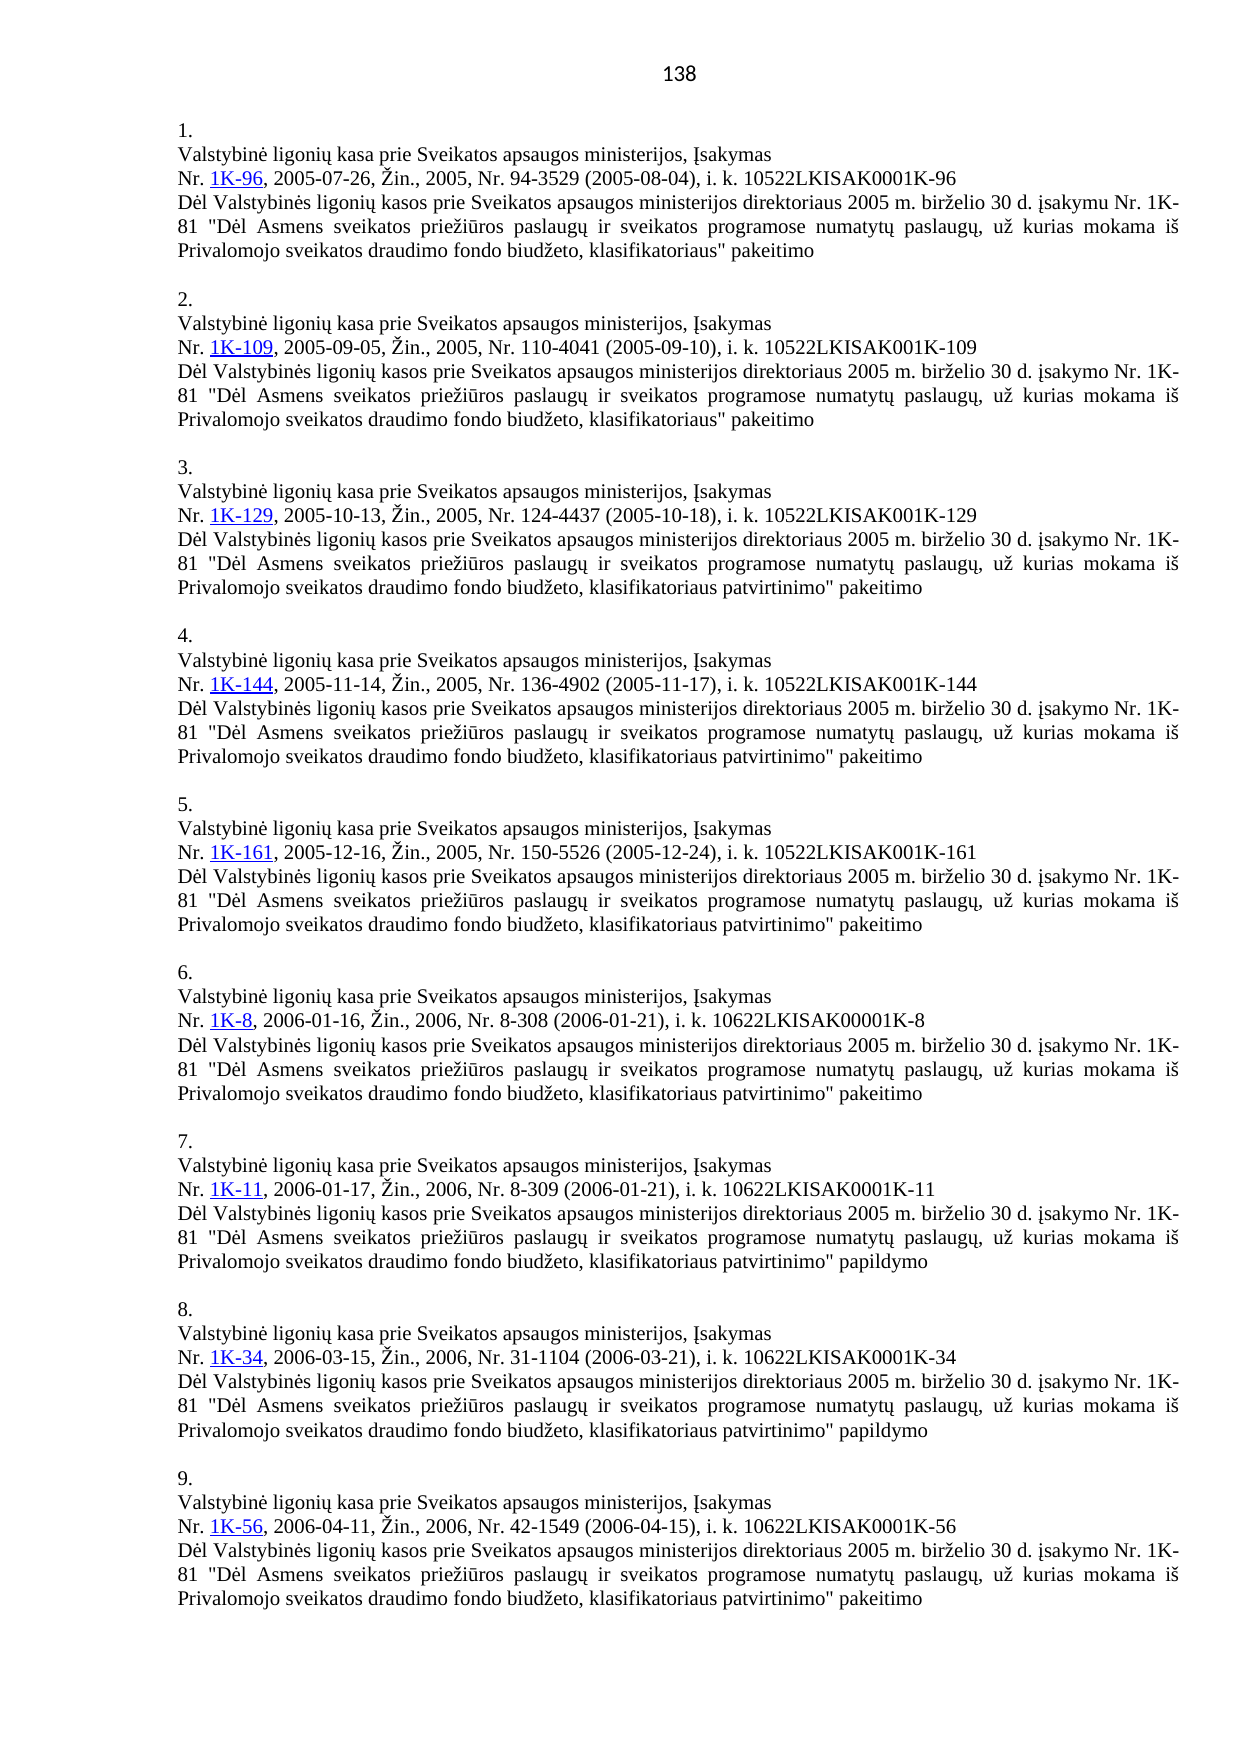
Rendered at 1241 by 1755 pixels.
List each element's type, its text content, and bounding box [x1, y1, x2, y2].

text Nr. 1K-11, 2006-01-17, Žin., 2006, Nr. 8-309 (2006-01-21), i. k. 10622LKISAK0001K-11 [177, 1177, 1181, 1201]
text Valstybinė ligonių kasa prie Sveikatos apsaugos ministerijos, Įsakymas [177, 1153, 1181, 1177]
text 7. [177, 1129, 1181, 1153]
text Valstybinė ligonių kasa prie Sveikatos apsaugos ministerijos, Įsakymas [177, 1321, 1181, 1345]
text 6. [177, 960, 1181, 984]
text 2. [177, 287, 1181, 311]
text Nr. 1K-56, 2006-04-11, Žin., 2006, Nr. 42-1549 (2006-04-15), i. k. 10622LKISAK0001K-56 [177, 1514, 1181, 1538]
text 3. [177, 455, 1181, 479]
text Nr. 1K-161, 2005-12-16, Žin., 2005, Nr. 150-5526 (2005-12-24), i. k. 10522LKISAK001K-161 [177, 840, 1181, 864]
text Dėl Valstybinės ligonių kasos prie Sveikatos apsaugos ministerijos direktoriaus 2005 m. birželio 30 d. įsakymo Nr. 1K- 81 "Dėl Asmens sveikatos priežiūros paslaugų ir sveikatos programose numatytų paslaugų, už kurias mokama iš Privalomojo sveikatos draudimo fondo biudžeto, klasifikatoriaus patvirtinimo" pakeitimo [177, 1032, 1181, 1105]
text Valstybinė ligonių kasa prie Sveikatos apsaugos ministerijos, Įsakymas [177, 1490, 1181, 1514]
text Dėl Valstybinės ligonių kasos prie Sveikatos apsaugos ministerijos direktoriaus 2005 m. birželio 30 d. įsakymo Nr. 1K-81 "Dėl Asmens sveikatos priežiūros paslaugų ir sveikatos programose numatytų paslaugų, už kurias mokama iš Privalomojo sveikatos draudimo fondo biudžeto, klasifikatoriaus patvirtinimo" papildymo [177, 1369, 1181, 1442]
text 1. [177, 118, 1181, 142]
text Dėl Valstybinės ligonių kasos prie Sveikatos apsaugos ministerijos direktoriaus 2005 m. birželio 30 d. įsakymo Nr. 1K-81 "Dėl Asmens sveikatos priežiūros paslaugų ir sveikatos programose numatytų paslaugų, už kurias mokama iš Privalomojo sveikatos draudimo fondo biudžeto, klasifikatoriaus patvirtinimo" pakeitimo [177, 1538, 1181, 1610]
text Valstybinė ligonių kasa prie Sveikatos apsaugos ministerijos, Įsakymas [177, 142, 1181, 166]
text Dėl Valstybinės ligonių kasos prie Sveikatos apsaugos ministerijos direktoriaus 2005 m. birželio 30 d. įsakymo Nr. 1K-81 "Dėl Asmens sveikatos priežiūros paslaugų ir sveikatos programose numatytų paslaugų, už kurias mokama iš Privalomojo sveikatos draudimo fondo biudžeto, klasifikatoriaus patvirtinimo" pakeitimo [177, 527, 1181, 599]
text Dėl Valstybinės ligonių kasos prie Sveikatos apsaugos ministerijos direktoriaus 2005 m. birželio 30 d. įsakymo Nr. 1K-81 "Dėl Asmens sveikatos priežiūros paslaugų ir sveikatos programose numatytų paslaugų, už kurias mokama iš Privalomojo sveikatos draudimo fondo biudžeto, klasifikatoriaus patvirtinimo" pakeitimo [177, 864, 1181, 936]
text Nr. 1K-109, 2005-09-05, Žin., 2005, Nr. 110-4041 (2005-09-10), i. k. 10522LKISAK001K-109 [177, 335, 1181, 359]
text Valstybinė ligonių kasa prie Sveikatos apsaugos ministerijos, Įsakymas [177, 479, 1181, 503]
text Dėl Valstybinės ligonių kasos prie Sveikatos apsaugos ministerijos direktoriaus 2005 m. birželio 30 d. įsakymo Nr. 1K- 81 "Dėl Asmens sveikatos priežiūros paslaugų ir sveikatos programose numatytų paslaugų, už kurias mokama iš Privalomojo sveikatos draudimo fondo biudžeto, klasifikatoriaus patvirtinimo" papildymo [177, 1201, 1181, 1273]
text Nr. 1K-8, 2006-01-16, Žin., 2006, Nr. 8-308 (2006-01-21), i. k. 10622LKISAK00001K-8 [177, 1008, 1181, 1032]
text Valstybinė ligonių kasa prie Sveikatos apsaugos ministerijos, Įsakymas [177, 311, 1181, 335]
text Valstybinė ligonių kasa prie Sveikatos apsaugos ministerijos, Įsakymas [177, 984, 1181, 1008]
text Nr. 1K-144, 2005-11-14, Žin., 2005, Nr. 136-4902 (2005-11-17), i. k. 10522LKISAK001K-144 [177, 672, 1181, 696]
text 4. [177, 623, 1181, 647]
text 5. [177, 792, 1181, 816]
text Valstybinė ligonių kasa prie Sveikatos apsaugos ministerijos, Įsakymas [177, 816, 1181, 840]
text Nr. 1K-34, 2006-03-15, Žin., 2006, Nr. 31-1104 (2006-03-21), i. k. 10622LKISAK0001K-34 [177, 1345, 1181, 1369]
text Dėl Valstybinės ligonių kasos prie Sveikatos apsaugos ministerijos direktoriaus 2005 m. birželio 30 d. įsakymu Nr. 1K-81 "Dėl Asmens sveikatos priežiūros paslaugų ir sveikatos programose numatytų paslaugų, už kurias mokama iš Privalomojo sveikatos draudimo fondo biudžeto, klasifikatoriaus" pakeitimo [177, 190, 1181, 262]
text 9. [177, 1466, 1181, 1490]
text Nr. 1K-96, 2005-07-26, Žin., 2005, Nr. 94-3529 (2005-08-04), i. k. 10522LKISAK0001K-96 [177, 166, 1181, 190]
text Nr. 1K-129, 2005-10-13, Žin., 2005, Nr. 124-4437 (2005-10-18), i. k. 10522LKISAK001K-129 [177, 503, 1181, 527]
text 8. [177, 1297, 1181, 1321]
text Dėl Valstybinės ligonių kasos prie Sveikatos apsaugos ministerijos direktoriaus 2005 m. birželio 30 d. įsakymo Nr. 1K-81 "Dėl Asmens sveikatos priežiūros paslaugų ir sveikatos programose numatytų paslaugų, už kurias mokama iš Privalomojo sveikatos draudimo fondo biudžeto, klasifikatoriaus patvirtinimo" pakeitimo [177, 696, 1181, 768]
text Dėl Valstybinės ligonių kasos prie Sveikatos apsaugos ministerijos direktoriaus 2005 m. birželio 30 d. įsakymo Nr. 1K-81 "Dėl Asmens sveikatos priežiūros paslaugų ir sveikatos programose numatytų paslaugų, už kurias mokama iš Privalomojo sveikatos draudimo fondo biudžeto, klasifikatoriaus" pakeitimo [177, 359, 1181, 431]
text Valstybinė ligonių kasa prie Sveikatos apsaugos ministerijos, Įsakymas [177, 647, 1181, 672]
